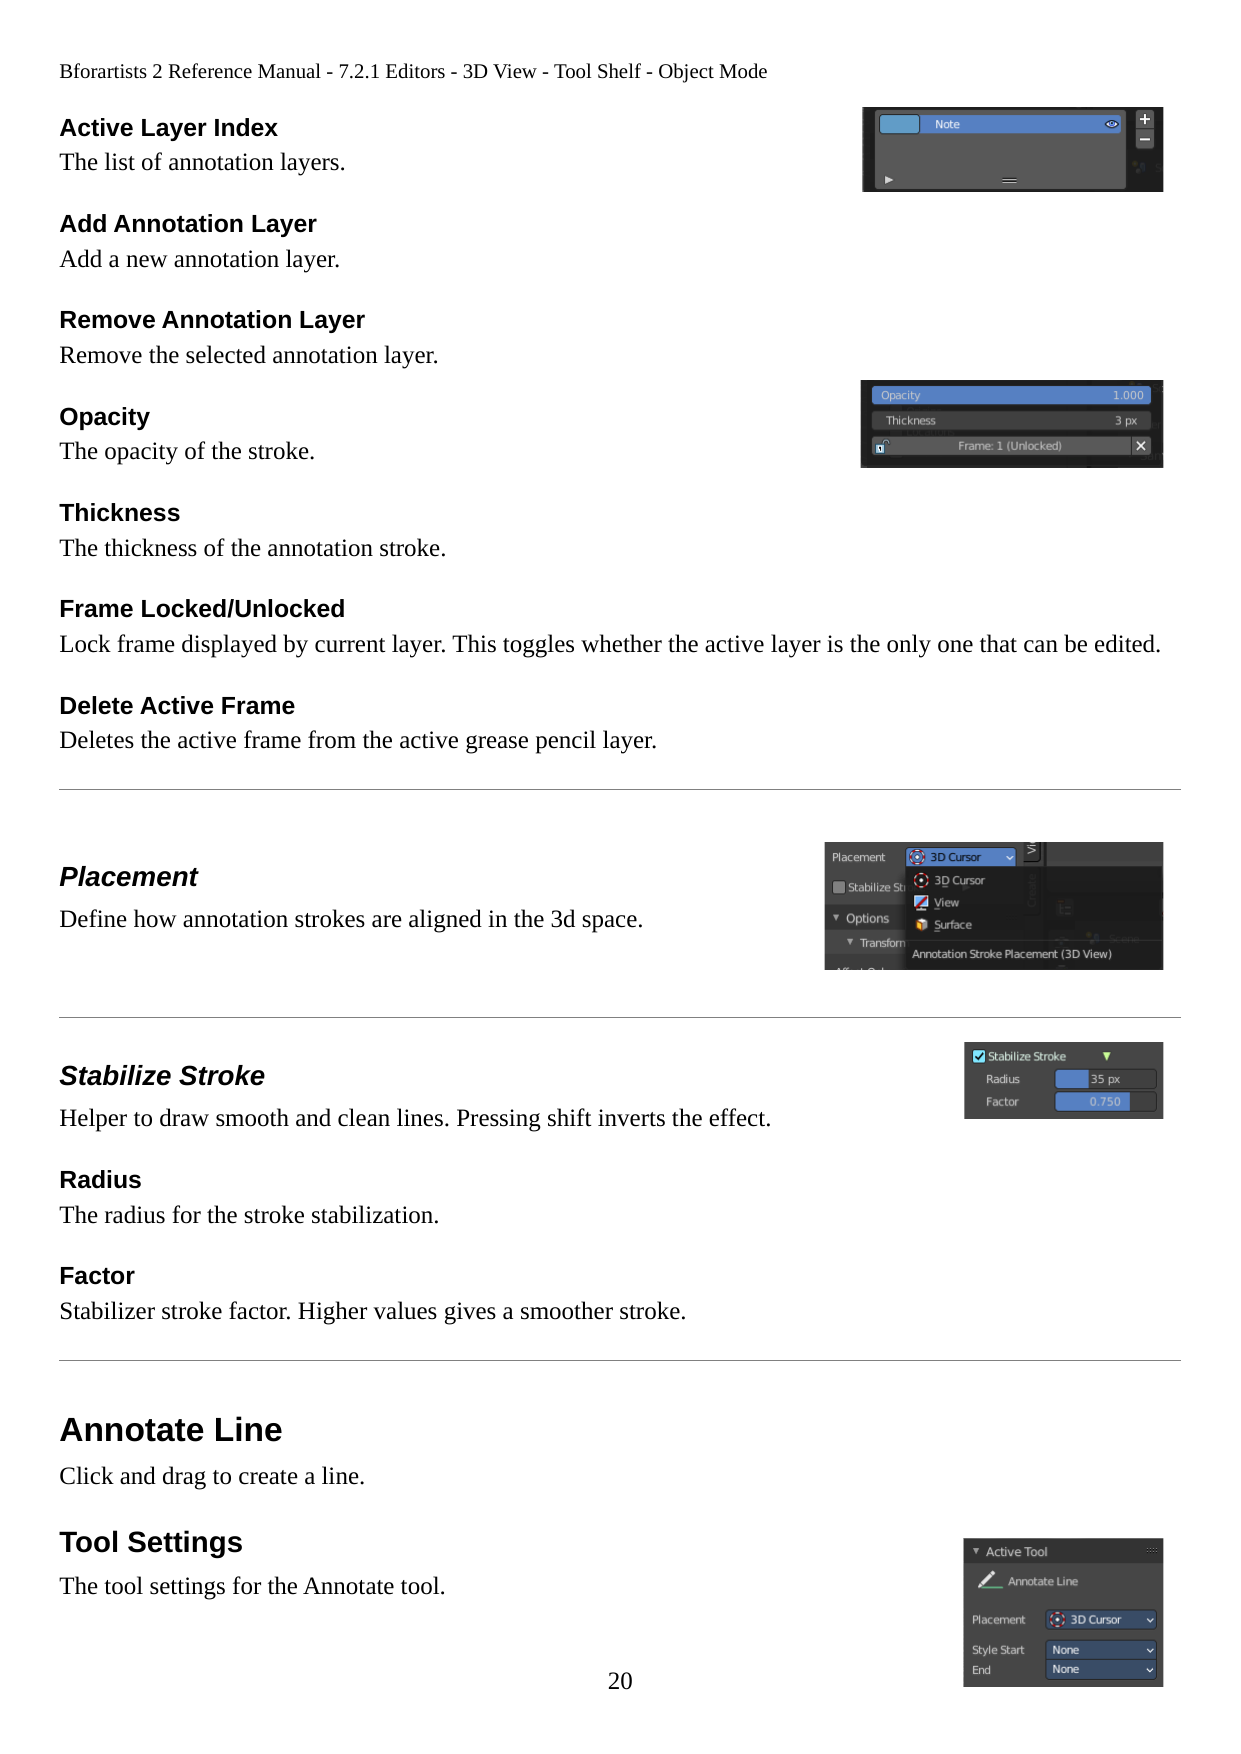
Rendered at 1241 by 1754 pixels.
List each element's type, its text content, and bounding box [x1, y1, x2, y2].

subtitle Tool Settings [59, 1525, 1181, 1559]
text Remove the selected annotation layer. [59, 340, 1181, 369]
subtitle Factor [59, 1261, 1181, 1290]
text The thickness of the annotation stroke. [59, 533, 1181, 562]
picture [963, 1538, 1164, 1687]
text Define how annotation strokes are aligned in the 3d space. [59, 904, 824, 933]
subtitle Thickness [59, 498, 1181, 527]
subtitle Active Layer Index [59, 113, 862, 141]
text Stabilizer stroke factor. Higher values gives a smoother stroke. [59, 1296, 1181, 1325]
text The tool settings for the Annotate tool. [59, 1571, 963, 1600]
text Add a new annotation layer. [59, 244, 1181, 272]
subtitle [1164, 113, 1181, 141]
picture [964, 1042, 1164, 1119]
subtitle Annotate Line [59, 1410, 1181, 1449]
subtitle Remove Annotation Layer [59, 305, 1181, 334]
picture [862, 107, 1164, 192]
subtitle Frame Locked/Unlocked [59, 594, 1181, 623]
subtitle [1164, 402, 1181, 430]
text The radius for the stroke stabilization. [59, 1200, 1181, 1229]
subtitle [1164, 860, 1181, 892]
text The opacity of the stroke. [59, 436, 860, 465]
subtitle Delete Active Frame [59, 691, 1181, 719]
subtitle Radius [59, 1165, 1181, 1194]
subtitle Opacity [59, 402, 860, 430]
text The list of annotation layers. [59, 147, 862, 176]
text Lock frame displayed by current layer. This toggles whether the active layer is the only one that can be edited. [59, 629, 1181, 658]
picture [860, 380, 1164, 468]
subtitle Stabilize Stroke [59, 1059, 964, 1091]
text Deletes the active frame from the active grease pencil layer. [59, 726, 1181, 754]
subtitle Add Annotation Layer [59, 209, 1181, 237]
subtitle Placement [59, 860, 824, 892]
text Helper to draw smooth and clean lines. Pressing shift inverts the effect. [59, 1103, 1181, 1132]
text Click and drag to create a line. [59, 1461, 1181, 1490]
subtitle [1164, 1059, 1181, 1091]
picture [824, 842, 1164, 970]
